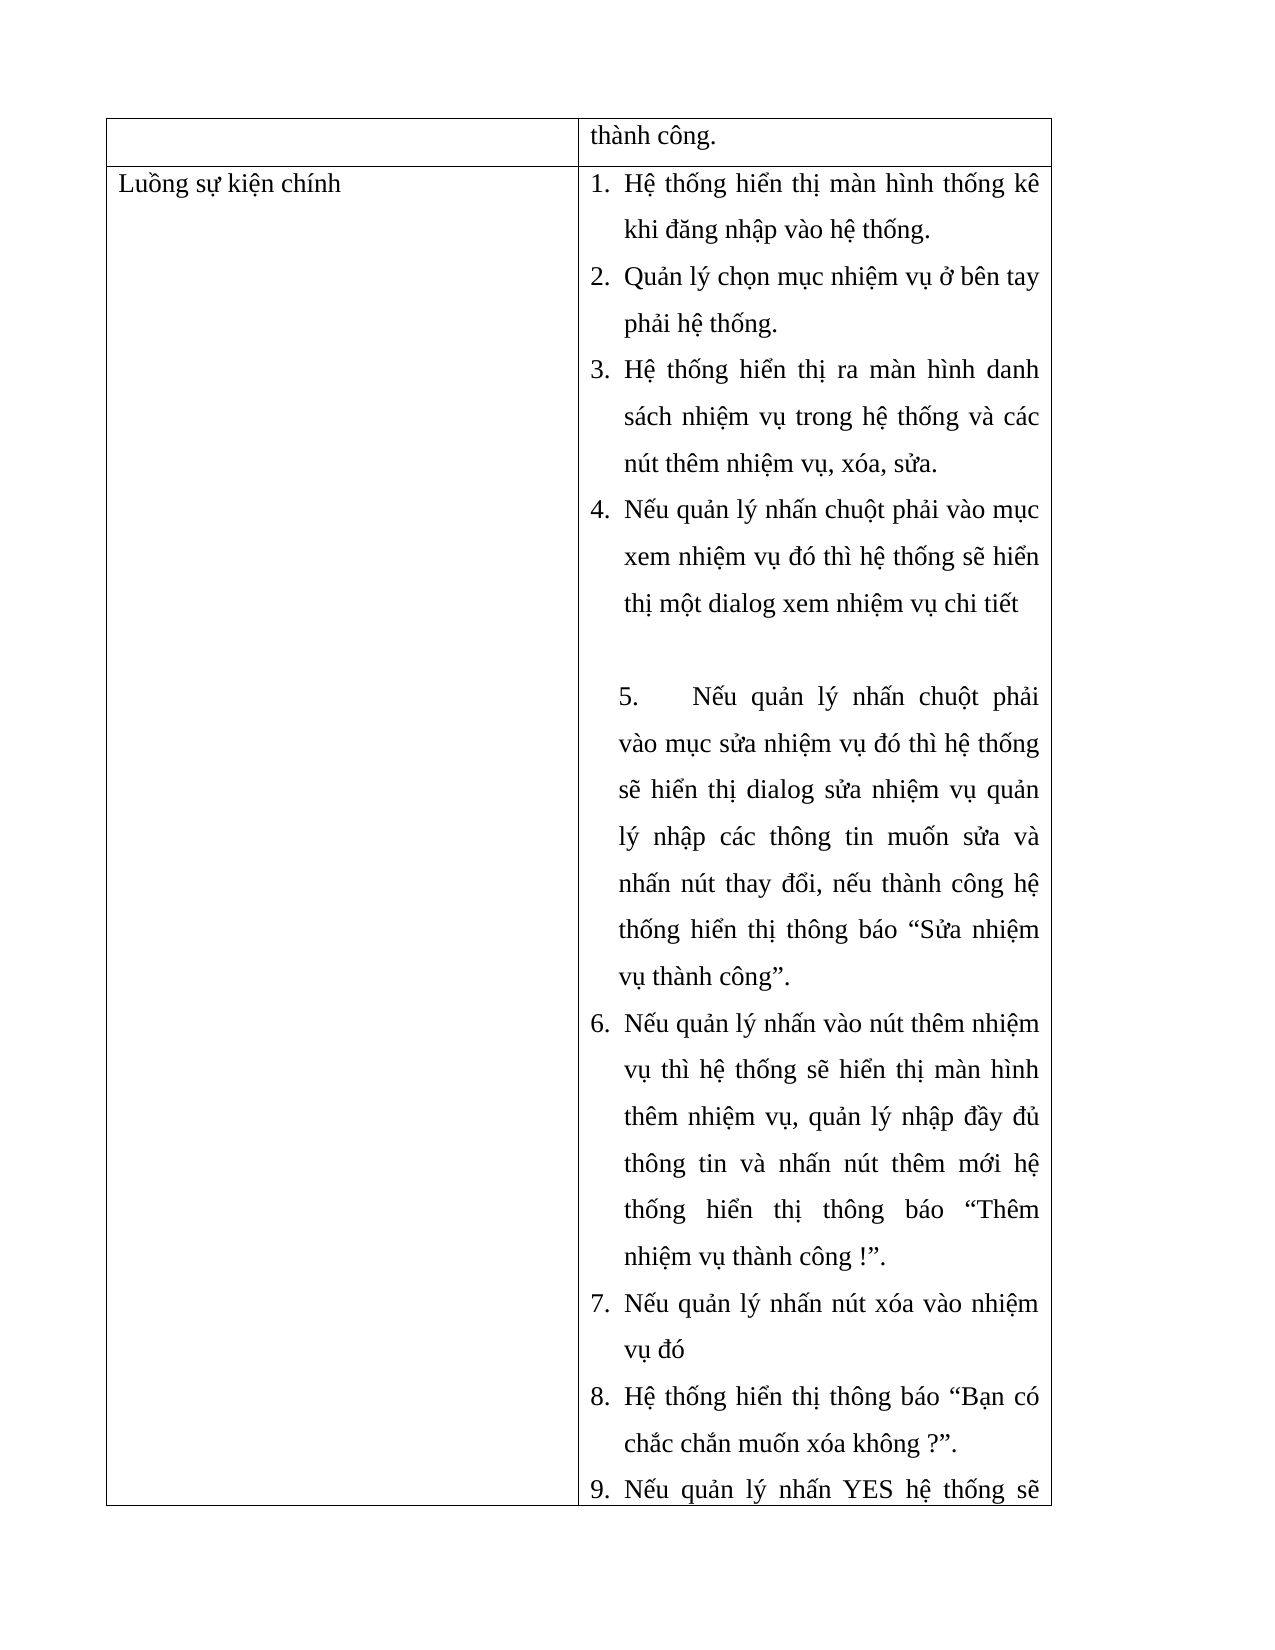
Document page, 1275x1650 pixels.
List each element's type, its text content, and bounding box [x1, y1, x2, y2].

table_cell Luồng sự kiện chính [107, 167, 578, 1505]
table_cell Hệ thống hiển thị màn hình thống kê khi đăng nhập vào hệ thống. Quản lý chọn mục nhiệm vụ ở bên tay phải hệ thống. Hệ thống hiển thị ra màn hình danh sách nhiệm vụ trong hệ thống và các nút thêm nhiệm vụ, xóa, sửa. Nếu quản lý nhấn chuột phải vào mục xem nhiệm vụ đó thì hệ thống sẽ hiển thị một dialog xem nhiệm vụ chi tiết Nếu quản lý nhấn chuột phải vào mục sửa nhiệm vụ đó thì hệ thống sẽ hiển thị dialog sửa nhiệm vụ quản lý nhập các thông tin muốn sửa và nhấn nút thay đổi, nếu thành công hệ thống hiển thị thông báo “Sửa nhiệm vụ thành công”. Nếu quản lý nhấn vào nút thêm nhiệm vụ thì hệ thống sẽ hiển thị màn hình thêm nhiệm vụ, quản lý nhập đầy đủ thông tin và nhấn nút thêm mới hệ thống hiển thị thông báo “Thêm nhiệm vụ thành công !”. Nếu quản lý nhấn nút xóa vào nhiệm vụ đó Hệ thống hiển thị thông báo “Bạn có chắc chắn muốn xóa không ?”. Nếu quản lý nhấn YES hệ thống sẽ [579, 167, 1051, 1505]
table_cell [107, 119, 578, 166]
table_cell thành công. [579, 119, 1051, 166]
